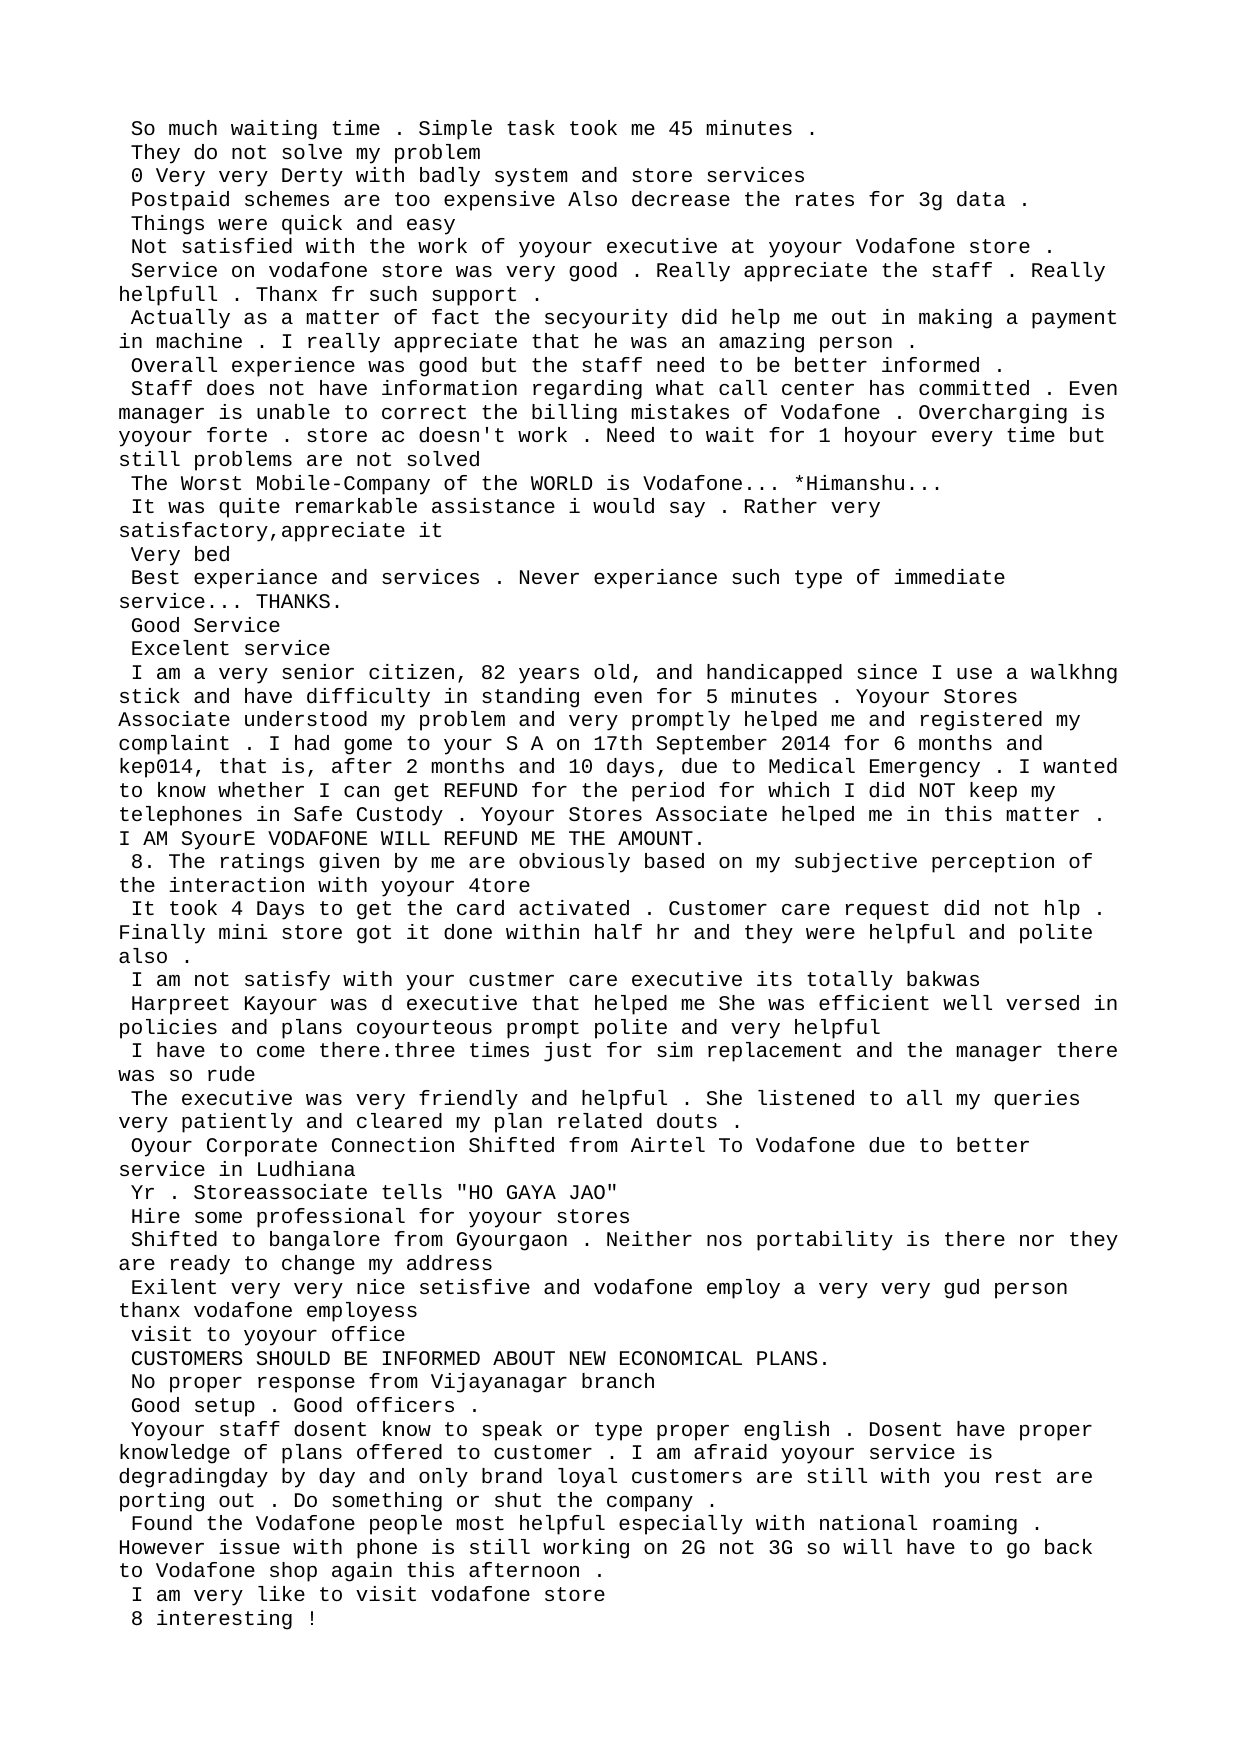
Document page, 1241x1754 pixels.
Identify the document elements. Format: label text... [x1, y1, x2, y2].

text The executive was very friendly and helpful . She listened to all my queries very patiently and cleared my plan related douts . [118, 1088, 1122, 1135]
text They do not solve my problem [118, 142, 1122, 165]
text Oyour Corporate Connection Shifted from Airtel To Vodafone due to better service in Ludhiana [118, 1135, 1122, 1182]
text So much waiting time . Simple task took me 45 minutes . [118, 118, 1122, 142]
text Good setup . Good officers . [118, 1395, 1122, 1419]
text Yoyour staff dosent know to speak or type proper english . Dosent have proper knowledge of plans offered to customer . I am afraid yoyour service is degradingday by day and only brand loyal customers are still with you rest are porting out . Do something or shut the company . [118, 1419, 1122, 1513]
text I am a very senior citizen, 82 years old, and handicapped since I use a walkhng stick and have difficulty in standing even for 5 minutes . Yoyour Stores Associate understood my problem and very promptly helped me and registered my complaint . I had gome to your S A on 17th September 2014 for 6 months and kep014, that is, after 2 months and 10 days, due to Medical Emergency . I wanted to know whether I can get REFUND for the period for which I did NOT keep my telephones in Safe Custody . Yoyour Stores Associate helped me in this matter . I AM SyourE VODAFONE WILL REFUND ME THE AMOUNT. [118, 662, 1122, 851]
text Overall experience was good but the staff need to be better informed . [118, 354, 1122, 378]
text Very bed [118, 544, 1122, 567]
text I have to come there.three times just for sim replacement and the manager there was so rude [118, 1040, 1122, 1088]
text No proper response from Vijayanagar branch [118, 1371, 1122, 1395]
text 8 interesting ! [118, 1608, 1122, 1631]
text CUSTOMERS SHOULD BE INFORMED ABOUT NEW ECONOMICAL PLANS. [118, 1348, 1122, 1371]
text It was quite remarkable assistance i would say . Rather very satisfactory,appreciate it [118, 496, 1122, 544]
text 0 Very very Derty with badly system and store services [118, 165, 1122, 189]
text Staff does not have information regarding what call center has committed . Even manager is unable to correct the billing mistakes of Vodafone . Overcharging is yoyour forte . store ac doesn't work . Need to wait for 1 hoyour every time but still problems are not solved [118, 378, 1122, 473]
text Yr . Storeassociate tells "HO GAYA JAO" [118, 1182, 1122, 1206]
text It took 4 Days to get the card activated . Customer care request did not hlp . Finally mini store got it done within half hr and they were helpful and polite also . [118, 898, 1122, 969]
text Not satisfied with the work of yoyour executive at yoyour Vodafone store . [118, 236, 1122, 260]
text Good Service [118, 615, 1122, 638]
text Hire some professional for yoyour stores [118, 1206, 1122, 1229]
text Postpaid schemes are too expensive Also decrease the rates for 3g data . [118, 189, 1122, 213]
text Exilent very very nice setisfive and vodafone employ a very very gud person thanx vodafone employess [118, 1277, 1122, 1324]
text Shifted to bangalore from Gyourgaon . Neither nos portability is there nor they are ready to change my address [118, 1229, 1122, 1277]
text Excelent service [118, 638, 1122, 662]
text Found the Vodafone people most helpful especially with national roaming . However issue with phone is still working on 2G not 3G so will have to go back to Vodafone shop again this afternoon . [118, 1513, 1122, 1584]
text I am not satisfy with your custmer care executive its totally bakwas [118, 969, 1122, 993]
text Actually as a matter of fact the secyourity did help me out in making a payment in machine . I really appreciate that he was an amazing person . [118, 307, 1122, 354]
text 8. The ratings given by me are obviously based on my subjective perception of the interaction with yoyour 4tore [118, 851, 1122, 898]
text visit to yoyour office [118, 1324, 1122, 1348]
text The Worst Mobile-Company of the WORLD is Vodafone... *Himanshu... [118, 473, 1122, 496]
text Best experiance and services . Never experiance such type of immediate service... THANKS. [118, 567, 1122, 615]
text I am very like to visit vodafone store [118, 1584, 1122, 1608]
text Service on vodafone store was very good . Really appreciate the staff . Really helpfull . Thanx fr such support . [118, 260, 1122, 307]
text Harpreet Kayour was d executive that helped me She was efficient well versed in policies and plans coyourteous prompt polite and very helpful [118, 993, 1122, 1040]
text Things were quick and easy [118, 213, 1122, 236]
